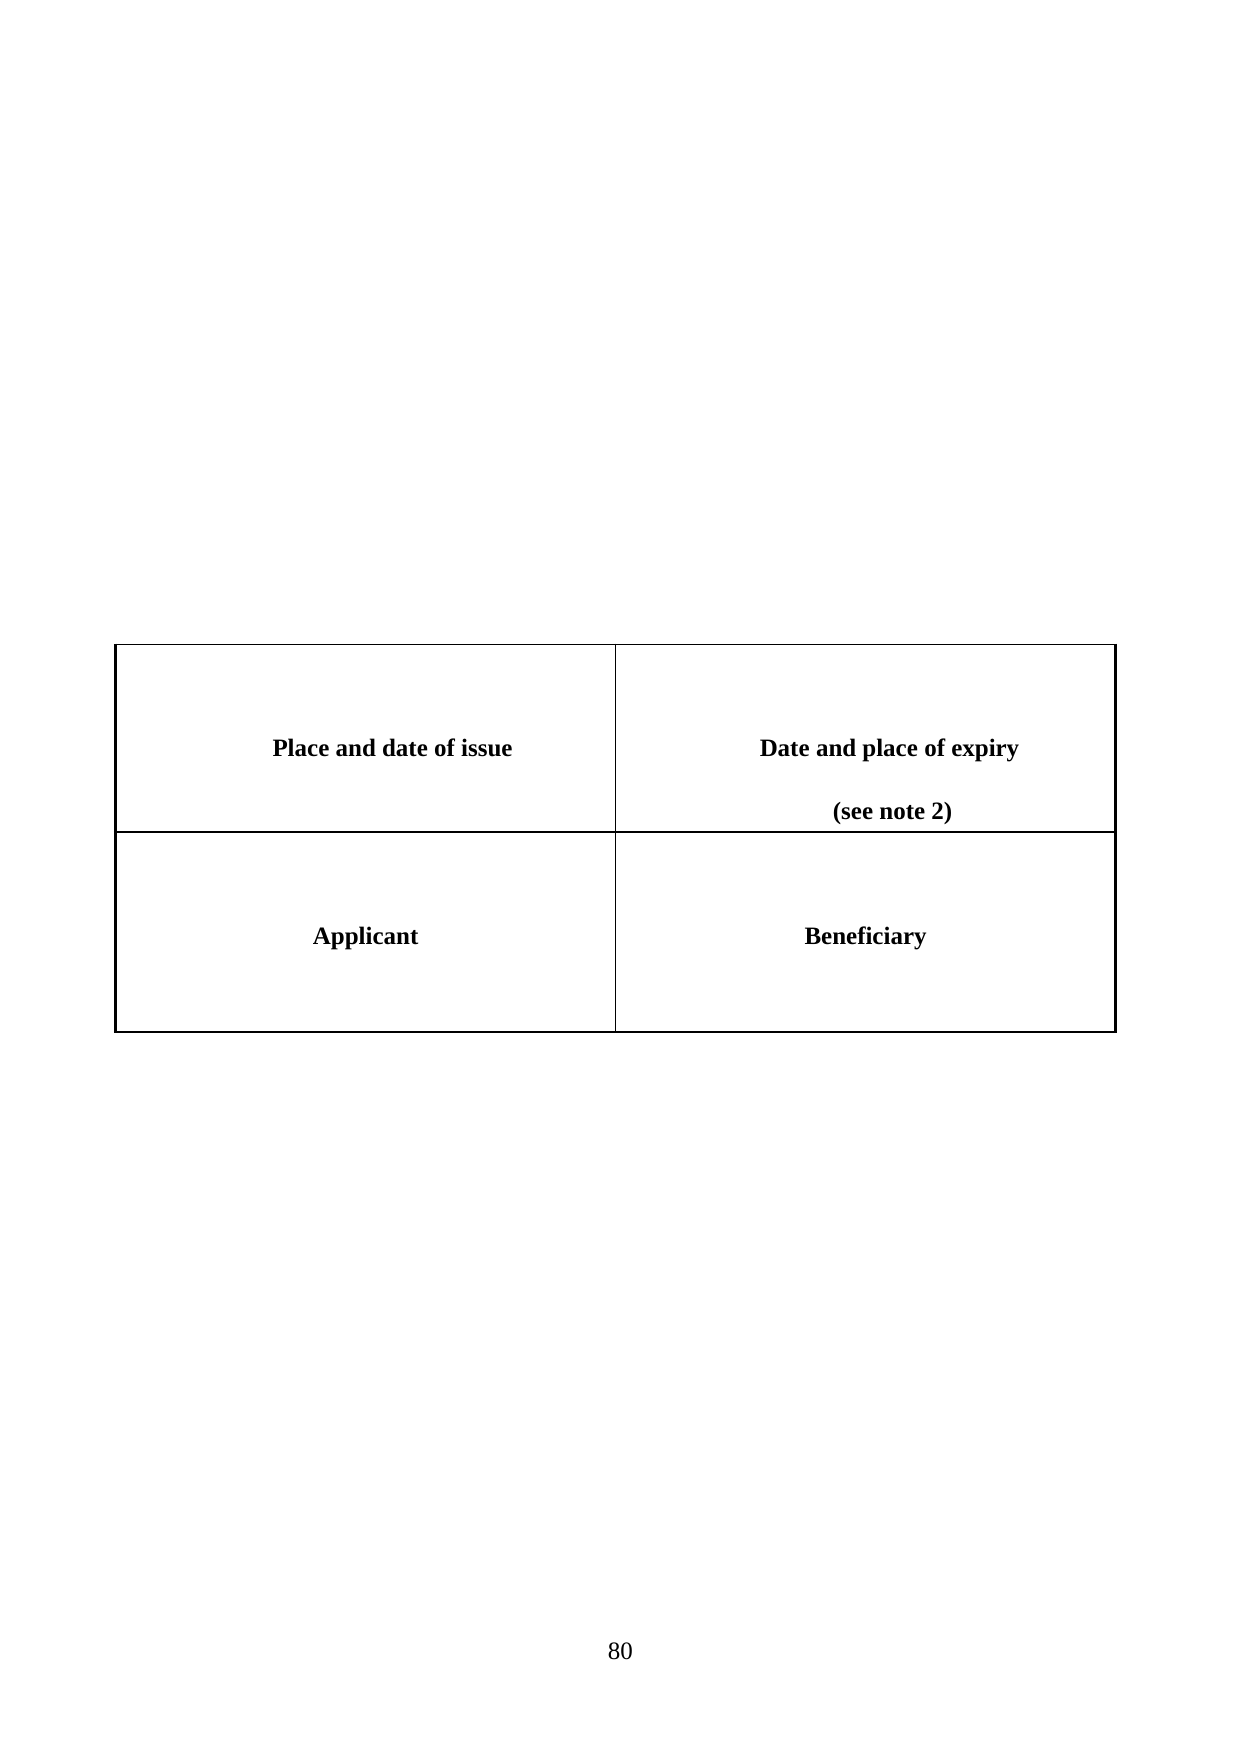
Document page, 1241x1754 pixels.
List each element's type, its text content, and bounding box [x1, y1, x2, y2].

table_cell Place and date of issue [117, 645, 615, 831]
table_cell Beneficiary [616, 833, 1114, 1031]
table_cell Date and place of expiry (see note 2) [616, 645, 1114, 831]
table_cell Applicant [117, 833, 615, 1031]
